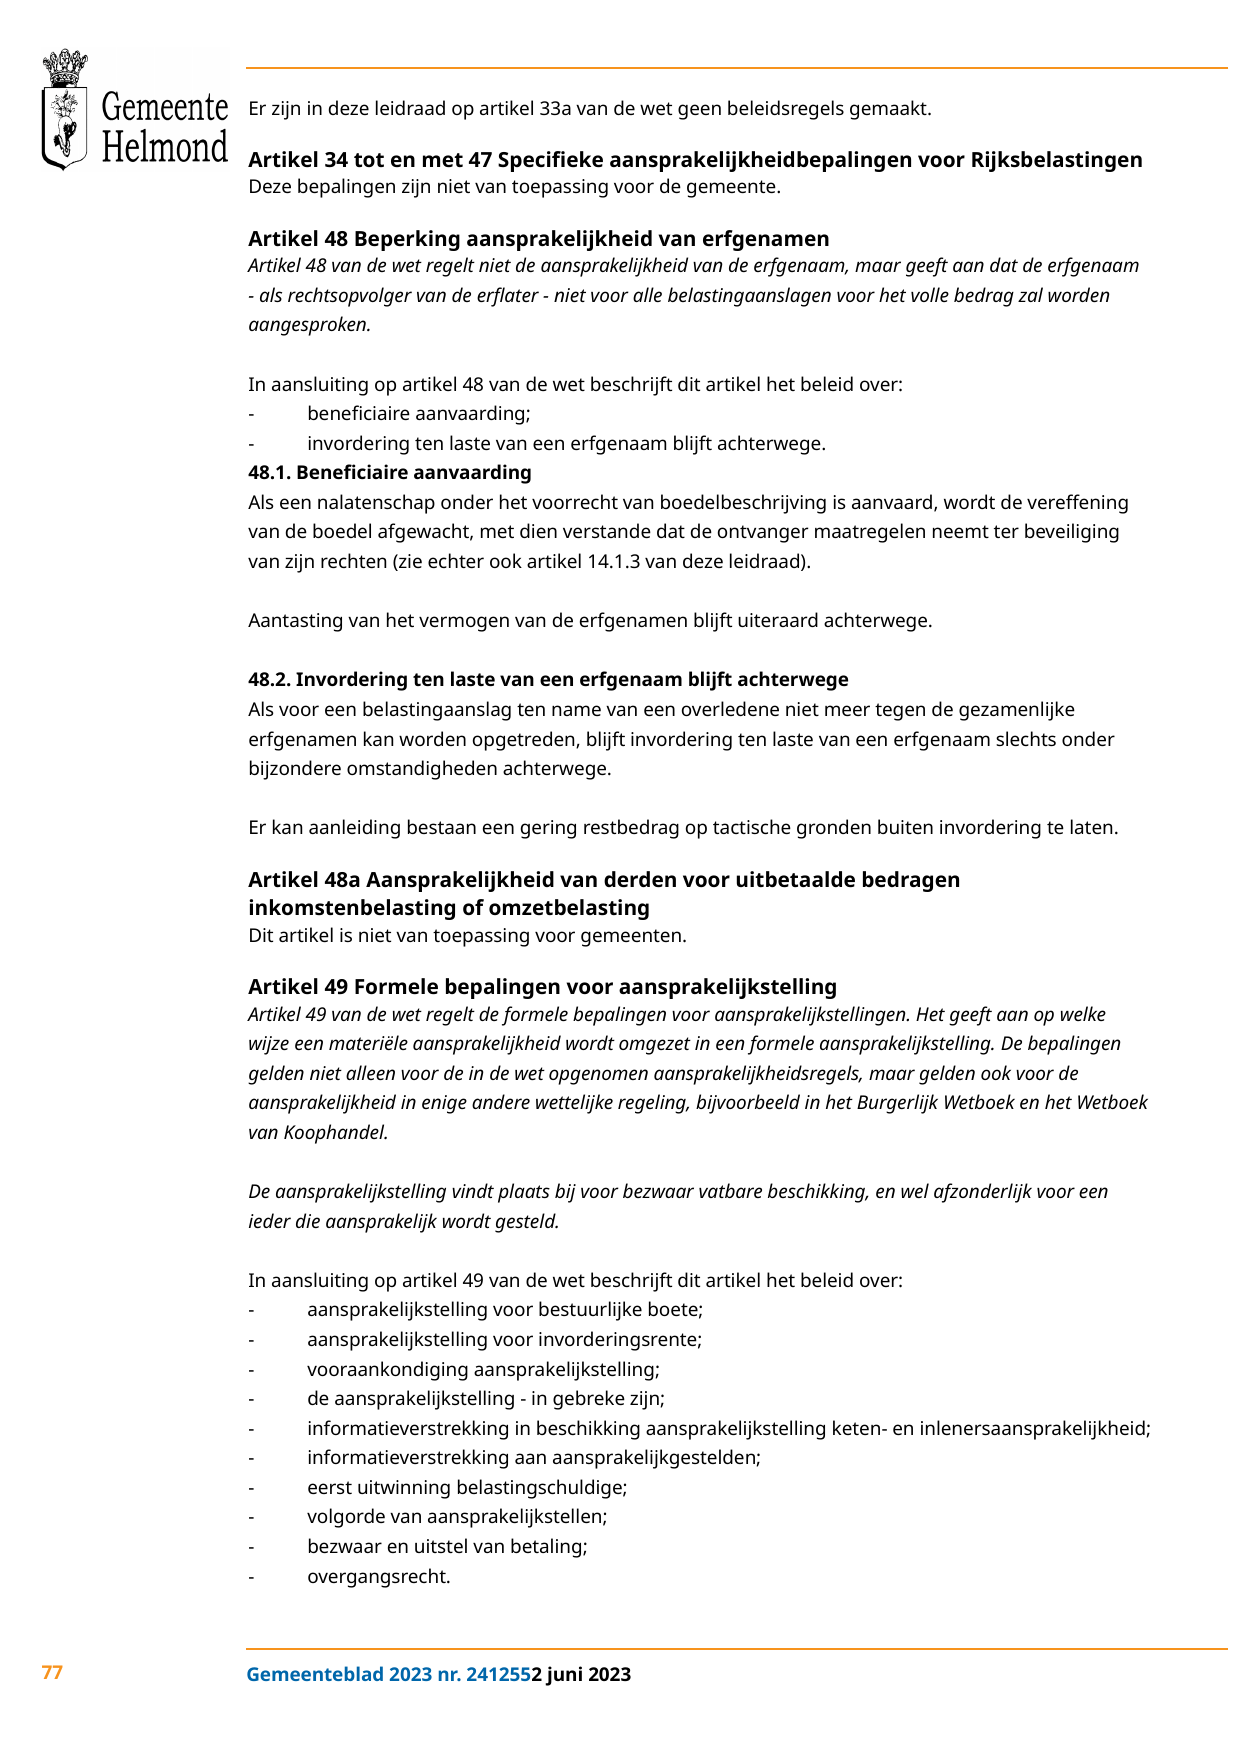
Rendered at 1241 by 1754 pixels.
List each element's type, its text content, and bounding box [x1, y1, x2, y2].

text Dit artikel is niet van toepassing voor gemeenten. [248, 922, 1152, 948]
text Artikel 48 Beperking aansprakelijkheid van erfgenamen [248, 224, 1152, 252]
text Aantasting van het vermogen van de erfgenamen blijft uiteraard achterwege. [248, 607, 1152, 633]
list beneficiaire aanvaarding; [248, 400, 1152, 426]
text In aansluiting op artikel 49 van de wet beschrijft dit artikel het beleid over: [248, 1267, 1152, 1293]
text Artikel 49 van de wet regelt de formele bepalingen voor aansprakelijkstellingen. Het geeft aan op welke wijze een materiële aansprakelijkheid wordt omgezet in een formele aansprakelijkstelling. De bepalingen gelden niet alleen voor de in de wet opgenomen aansprakelijkheidsregels, maar gelden ook voor de aansprakelijkheid in enige andere wettelijke regeling, bijvoorbeeld in het Burgerlijk Wetboek en het Wetboek van Koophandel. [248, 1001, 1152, 1145]
list informatieverstrekking in beschikking aansprakelijkstelling keten- en inlenersaansprakelijkheid; [248, 1415, 1152, 1441]
text Als voor een belastingaanslag ten name van een overledene niet meer tegen de gezamenlijke erfgenamen kan worden opgetreden, blijft invordering ten laste van een erfgenaam slechts onder bijzondere omstandigheden achterwege. [248, 696, 1152, 781]
text Artikel 48 van de wet regelt niet de aansprakelijkheid van de erfgenaam, maar geeft aan dat de erfgenaam - als rechtsopvolger van de erflater - niet voor alle belastingaanslagen voor het volle bedrag zal worden aangesproken. [248, 252, 1152, 337]
list eerst uitwinning belastingschuldige; [248, 1474, 1152, 1500]
list de aansprakelijkstelling - in gebreke zijn; [248, 1385, 1152, 1411]
text Artikel 48a Aansprakelijkheid van derden voor uitbetaalde bedragen inkomstenbelasting of omzetbelasting [248, 865, 1152, 922]
text 48.1. Beneficiaire aanvaarding [248, 459, 1152, 485]
picture [41, 47, 231, 172]
text Artikel 49 Formele bepalingen voor aansprakelijkstelling [248, 972, 1152, 1001]
list aansprakelijkstelling voor invorderingsrente; [248, 1326, 1152, 1352]
text Er kan aanleiding bestaan een gering restbedrag op tactische gronden buiten invordering te laten. [248, 814, 1152, 840]
list informatieverstrekking aan aansprakelijkgestelden; [248, 1444, 1152, 1470]
text 48.2. Invordering ten laste van een erfgenaam blijft achterwege [248, 667, 1152, 692]
text Deze bepalingen zijn niet van toepassing voor de gemeente. [248, 174, 1152, 199]
list volgorde van aansprakelijkstellen; [248, 1504, 1152, 1529]
list vooraankondiging aansprakelijkstelling; [248, 1356, 1152, 1381]
text De aansprakelijkstelling vindt plaats bij voor bezwaar vatbare beschikking, en wel afzonderlijk voor een ieder die aansprakelijk wordt gesteld. [248, 1178, 1152, 1233]
text Er zijn in deze leidraad op artikel 33a van de wet geen beleidsregels gemaakt. [248, 95, 1152, 121]
list invordering ten laste van een erfgenaam blijft achterwege. [248, 430, 1152, 456]
list bezwaar en uitstel van betaling; [248, 1533, 1152, 1559]
text Als een nalatenschap onder het voorrecht van boedelbeschrijving is aanvaard, wordt de vereffening van de boedel afgewacht, met dien verstande dat de ontvanger maatregelen neemt ter beveiliging van zijn rechten (zie echter ook artikel 14.1.3 van deze leidraad). [248, 489, 1152, 574]
list aansprakelijkstelling voor bestuurlijke boete; [248, 1297, 1152, 1322]
text Artikel 34 tot en met 47 Specifieke aansprakelijkheidbepalingen voor Rijksbelastingen [248, 145, 1152, 174]
text In aansluiting op artikel 48 van de wet beschrijft dit artikel het beleid over: [248, 371, 1152, 397]
list overgangsrecht. [248, 1563, 1152, 1588]
